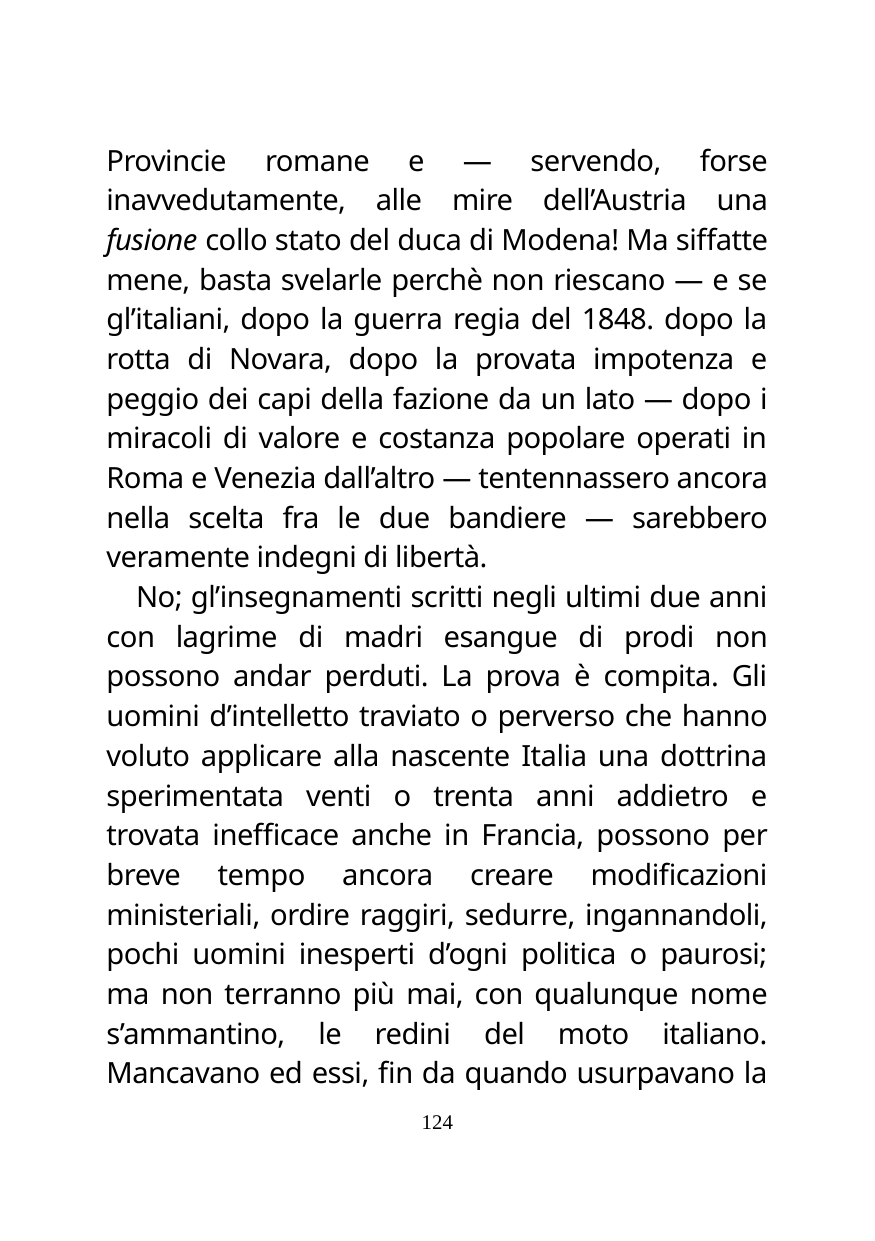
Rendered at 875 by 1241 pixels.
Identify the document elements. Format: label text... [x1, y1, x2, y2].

text No; gl’insegnamenti scritti negli ultimi due anni con lagrime di madri esangue di prodi non possono andar perduti. La prova è compita. Gli uomini d’intelletto traviato o perverso che hanno voluto applicare alla nascente Italia una dottrina sperimentata venti o trenta anni addietro e trovata inefficace anche in Francia, possono per breve tempo ancora creare modificazioni ministeriali, ordire raggiri, sedurre, ingannandoli, pochi uomini inesperti d’ogni politica o paurosi; ma non terranno più mai, con qualunque nome s’ammantino, le redini del moto italiano. Mancavano ed essi, fin da quando usurpavano la [106, 576, 768, 1092]
text Provincie romane e — servendo, forse inavvedutamente, alle mire dell’Austria una fusione collo stato del duca di Modena! Ma siffatte mene, basta svelarle perchè non riescano — e se gl’italiani, dopo la guerra regia del 1848. dopo la rotta di Novara, dopo la provata impotenza e peggio dei capi della fazione da un lato — dopo i miracoli di valore e costanza popolare operati in Roma e Venezia dall’altro — tentennassero ancora nella scelta fra le due bandiere — sarebbero veramente indegni di libertà. [106, 140, 768, 576]
